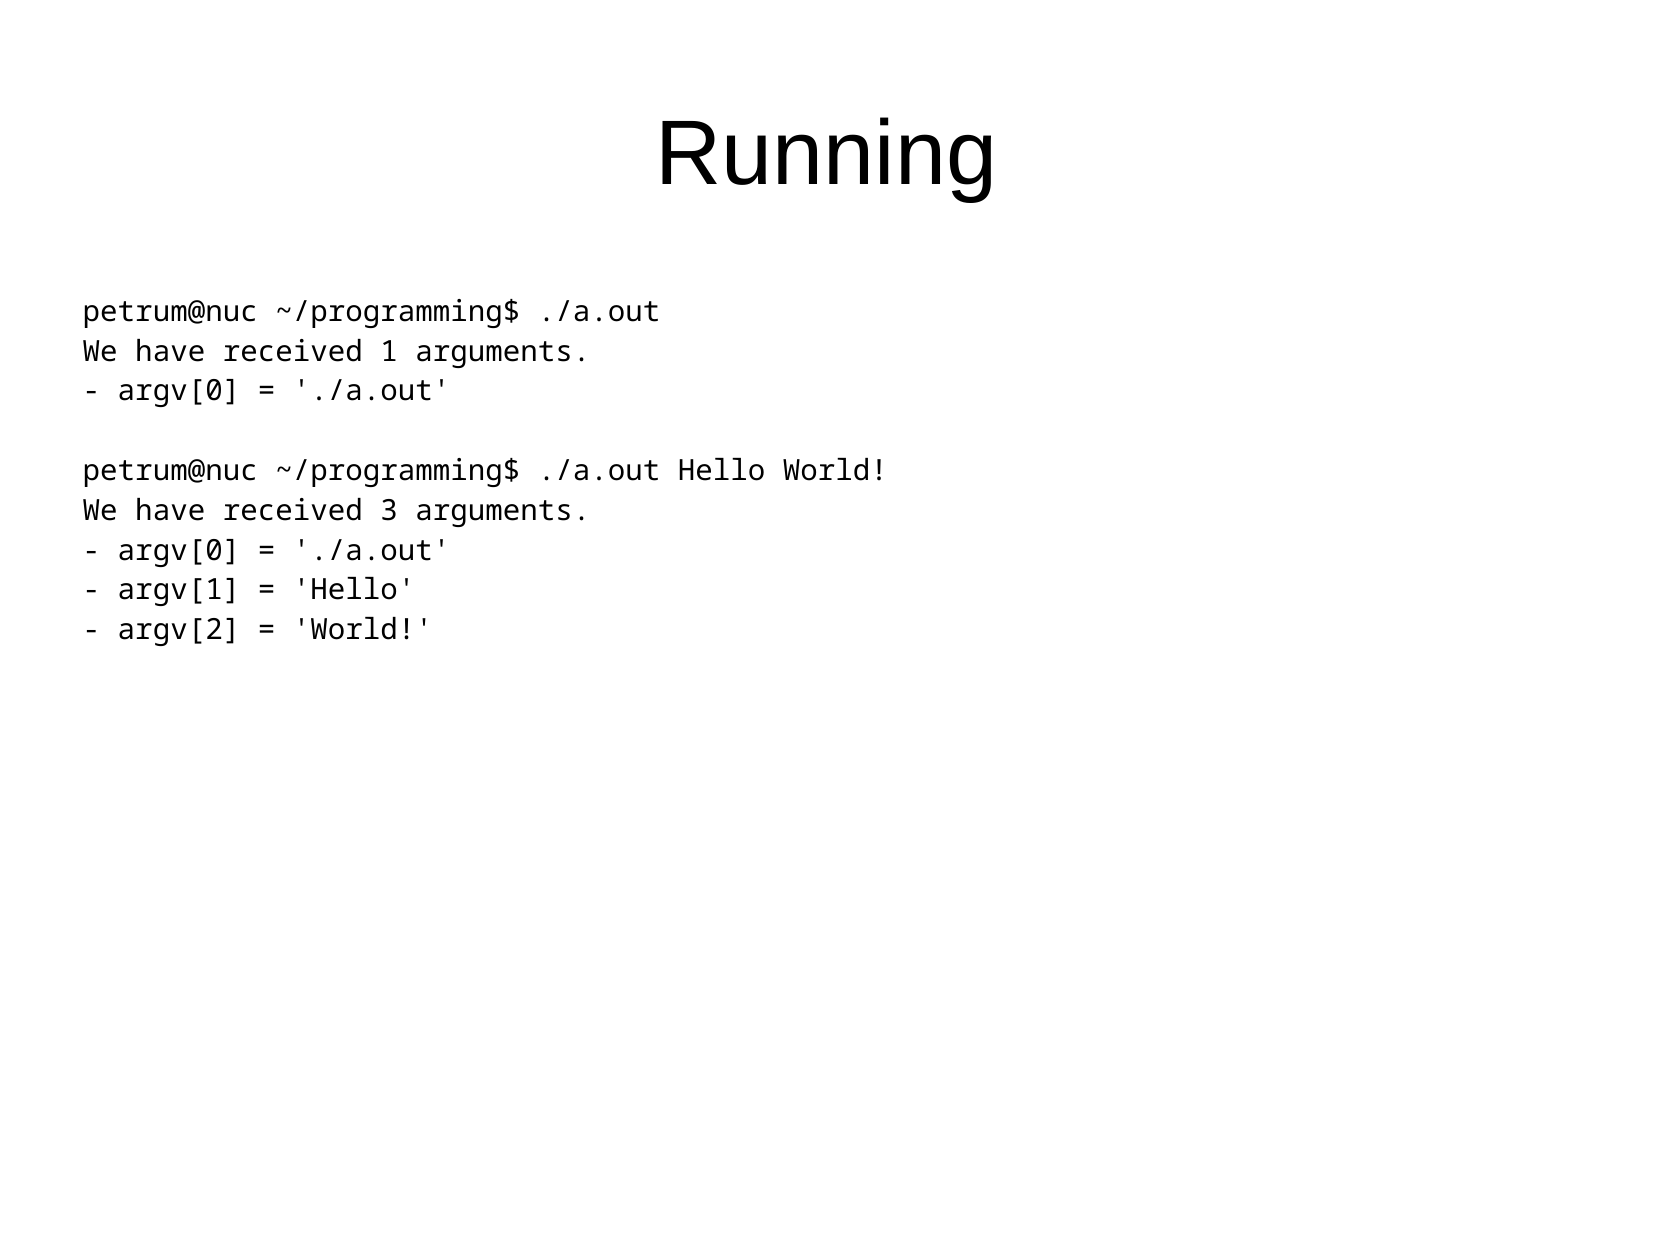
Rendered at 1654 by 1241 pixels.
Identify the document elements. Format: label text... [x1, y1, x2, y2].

title Running [82, 49, 1571, 257]
list petrum@nuc ~/programming$ ./a.out We have received 1 arguments. - argv[0] = './a.out' petrum@nuc ~/programming$ ./a.out Hello World! We have received 3 arguments. - argv[0] = './a.out' - argv[1] = 'Hello' - argv[2] = 'World!' [82, 290, 1571, 1010]
